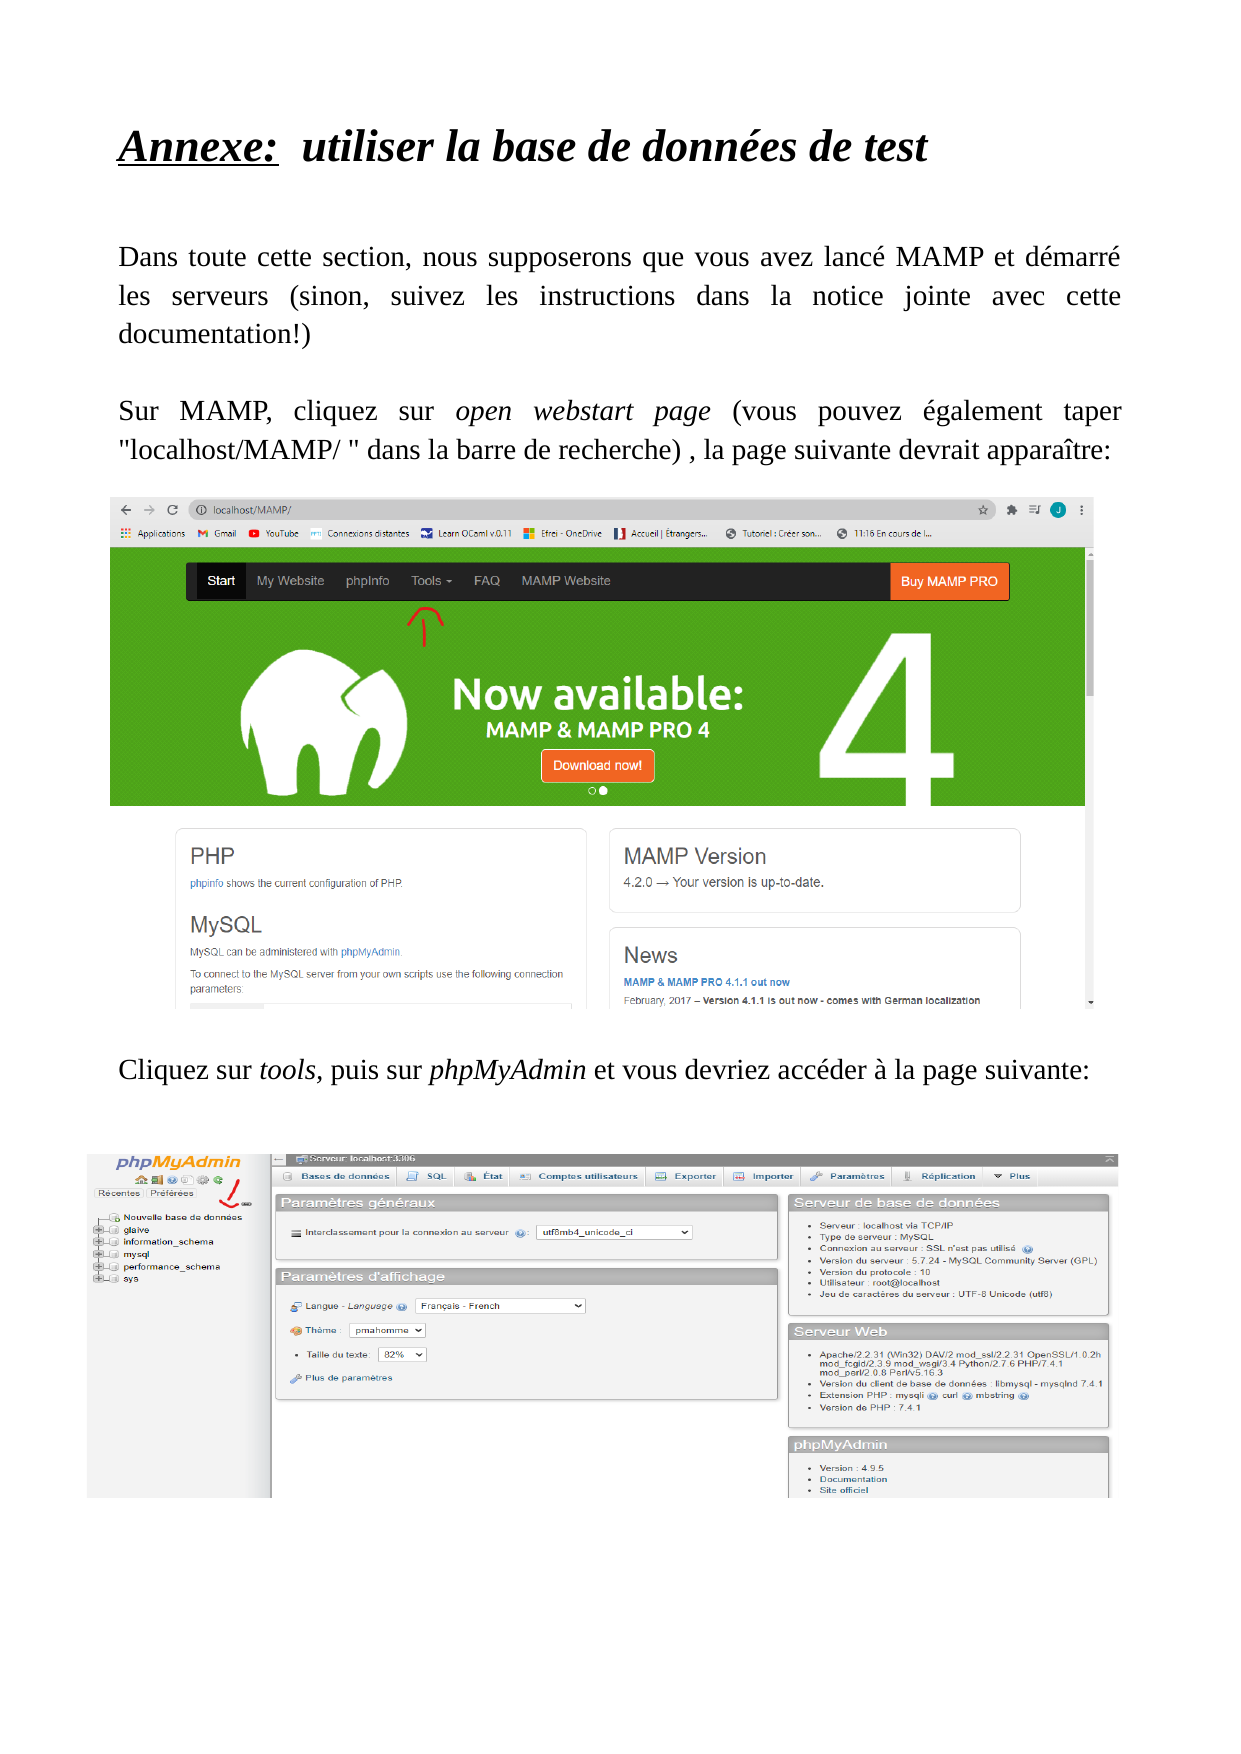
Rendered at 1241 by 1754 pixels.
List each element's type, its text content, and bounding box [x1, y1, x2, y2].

text Dans toute cette section, nous supposerons que vous avez lancé MAMP et démarré les serveurs (sinon, suivez les instructions dans la notice jointe avec cette documentation!) [118, 239, 1122, 350]
picture [86, 1154, 1119, 1498]
picture [110, 497, 1094, 1009]
text Sur MAMP, cliquez sur open webstart page (vous pouvez également taper "localhost/MAMP/ " dans la barre de recherche) , la page suivante devrait apparaître: [118, 393, 1122, 465]
text Annexe: utiliser la base de données de test [118, 118, 1122, 171]
text Cliquez sur tools, puis sur phpMyAdmin et vous devriez accéder à la page suivante: [118, 1052, 1122, 1086]
